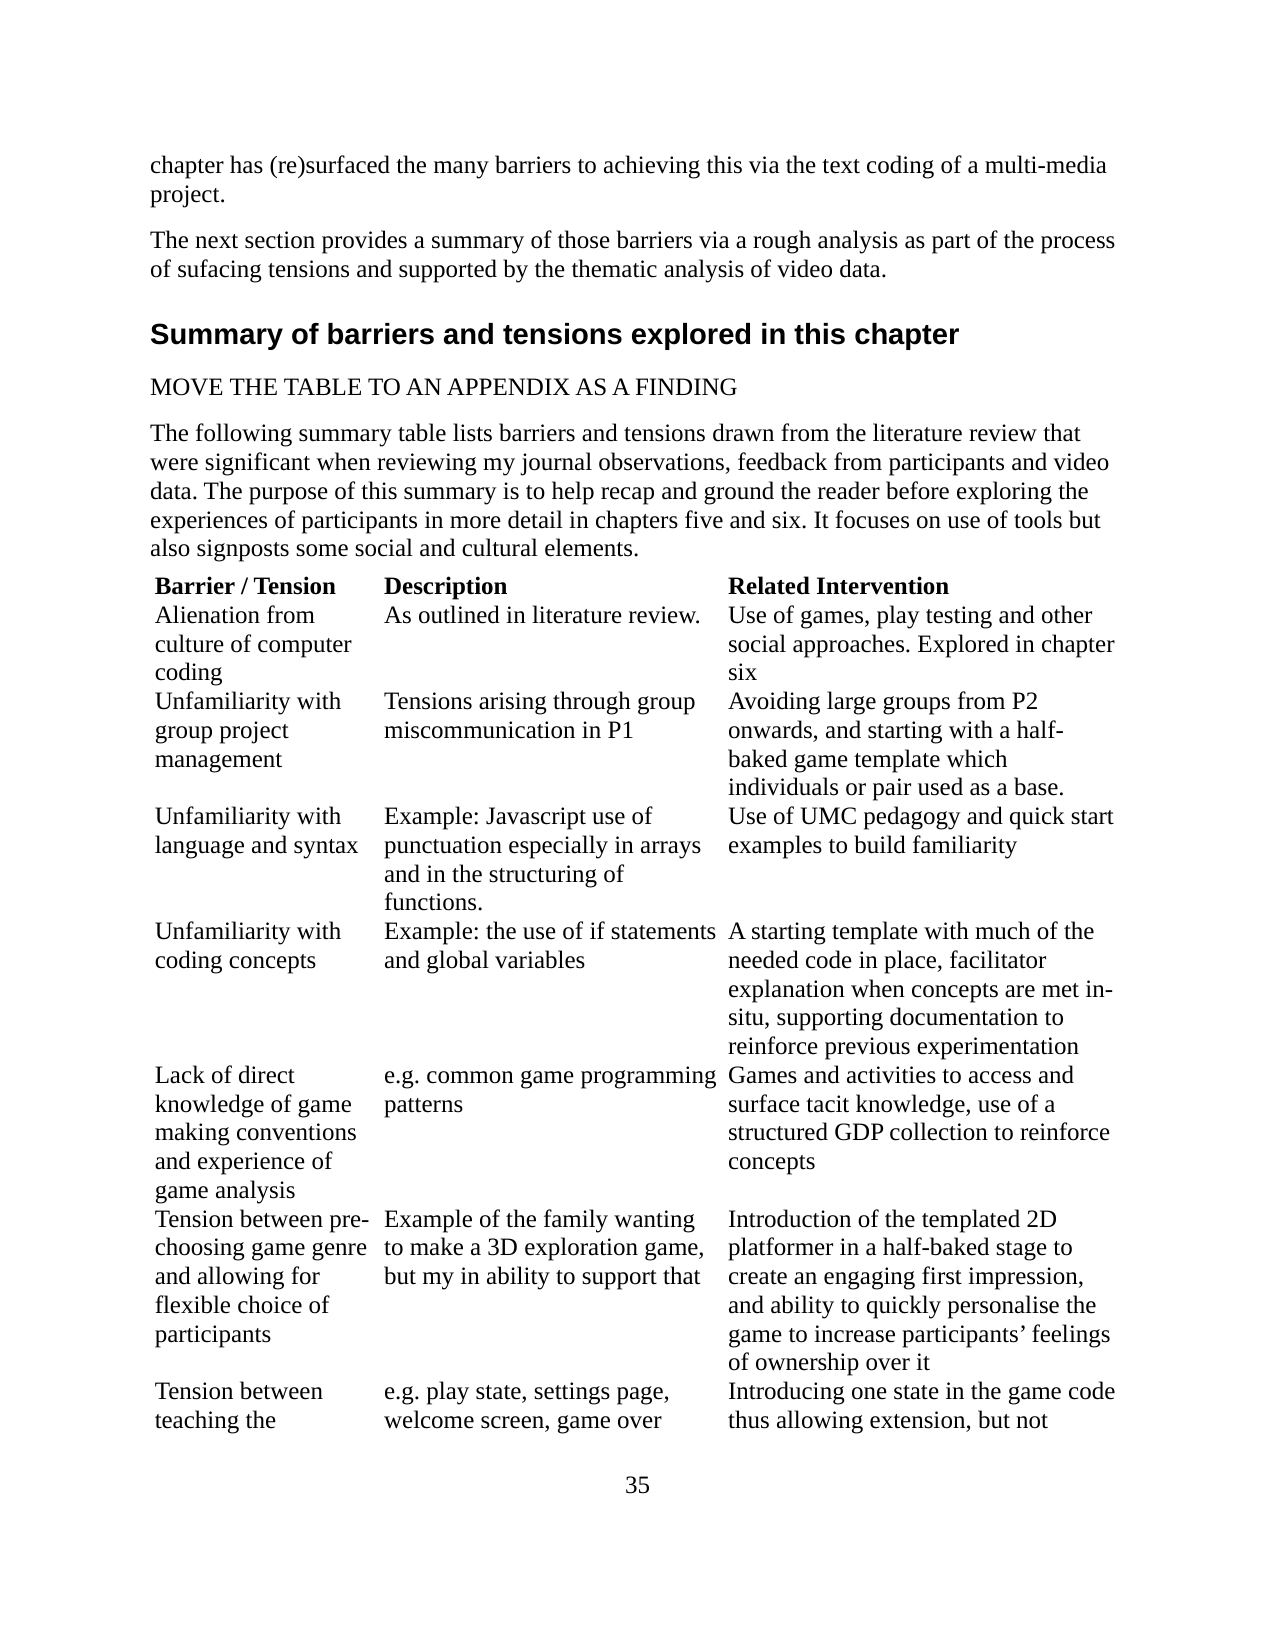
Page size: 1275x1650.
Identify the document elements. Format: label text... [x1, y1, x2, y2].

table_cell Avoiding large groups from P2 onwards, and starting with a half-baked game template which individuals or pair used as a base. [724, 686, 1125, 801]
table_cell Example of the family wanting to make a 3D exploration game, but my in ability to support that [379, 1204, 723, 1376]
table_cell Tension between pre-choosing game genre and allowing for flexible choice of participants [150, 1204, 379, 1376]
table_cell Introduction of the templated 2D platformer in a half-baked stage to create an engaging first impression, and ability to quickly personalise the game to increase participants’ feelings of ownership over it [724, 1204, 1125, 1376]
table_cell Use of games, play testing and other social approaches. Explored in chapter six [724, 600, 1125, 686]
table_cell As outlined in literature review. [379, 600, 723, 686]
table_cell Use of UMC pedagogy and quick start examples to build familiarity [724, 801, 1125, 916]
table_cell e.g. play state, settings page, welcome screen, game over [379, 1376, 723, 1434]
table_header Barrier / Tension [150, 571, 379, 600]
table_cell Alienation from culture of computer coding [150, 600, 379, 686]
table_cell Lack of direct knowledge of game making conventions and experience of game analysis [150, 1060, 379, 1204]
table_cell Unfamiliarity with language and syntax [150, 801, 379, 916]
table_header Description [379, 571, 723, 600]
subtitle Summary of barriers and tensions explored in this chapter [150, 317, 1125, 350]
table_cell Example: Javascript use of punctuation especially in arrays and in the structuring of functions. [379, 801, 723, 916]
table_cell Tensions arising through group miscommunication in P1 [379, 686, 723, 801]
table_cell Example: the use of if statements and global variables [379, 916, 723, 1060]
table_cell Games and activities to access and surface tacit knowledge, use of a structured GDP collection to reinforce concepts [724, 1060, 1125, 1204]
text The next section provides a summary of those barriers via a rough analysis as part of the process of sufacing tensions and supported by the thematic analysis of video data. [150, 225, 1125, 283]
table_cell Tension between teaching the [150, 1376, 379, 1434]
table_header Related Intervention [724, 571, 1125, 600]
table_cell A starting template with much of the needed code in place, facilitator explanation when concepts are met in-situ, supporting documentation to reinforce previous experimentation [724, 916, 1125, 1060]
table_cell e.g. common game programming patterns [379, 1060, 723, 1204]
table_cell Unfamiliarity with coding concepts [150, 916, 379, 1060]
text chapter has (re)surfaced the many barriers to achieving this via the text coding of a multi-media project. [150, 150, 1125, 207]
table_cell Unfamiliarity with group project management [150, 686, 379, 801]
text The following summary table lists barriers and tensions drawn from the literature review that were significant when reviewing my journal observations, feedback from participants and video data. The purpose of this summary is to help recap and ground the reader before exploring the experiences of participants in more detail in chapters five and six. It focuses on use of tools but also signposts some social and cultural elements. [150, 418, 1125, 562]
table_cell Introducing one state in the game code thus allowing extension, but not [724, 1376, 1125, 1434]
text MOVE THE TABLE TO AN APPENDIX AS A FINDING [150, 372, 1125, 401]
